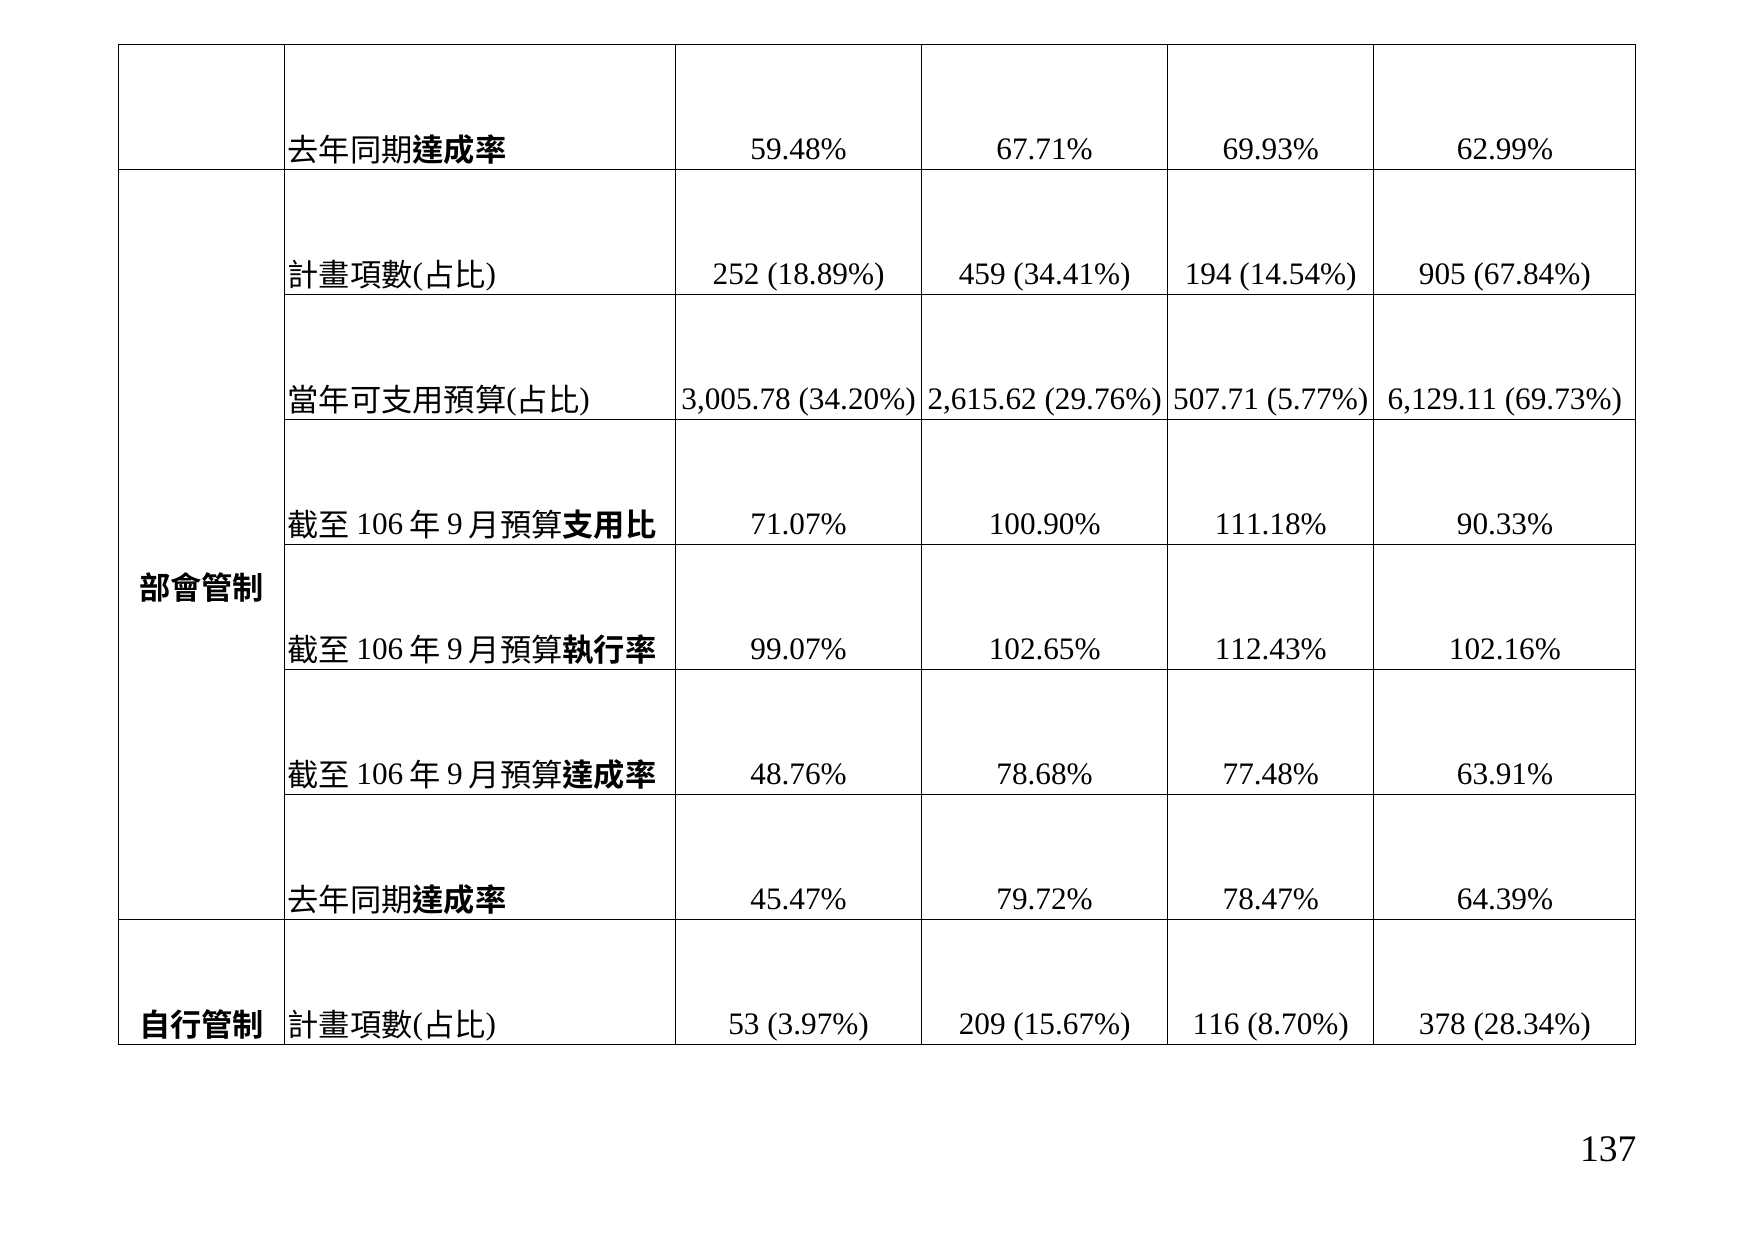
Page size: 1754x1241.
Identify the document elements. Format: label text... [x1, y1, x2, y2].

table_cell 64.39% [1374, 795, 1635, 919]
table_cell 78.68% [922, 670, 1167, 794]
table_cell 45.47% [676, 795, 921, 919]
table_cell 48.76% [676, 670, 921, 794]
table_cell 計畫項數(占比) [285, 920, 675, 1044]
table_cell 209 (15.67%) [922, 920, 1167, 1044]
table_cell 62.99% [1374, 45, 1635, 169]
table_cell [119, 45, 284, 169]
table_cell 71.07% [676, 420, 921, 544]
table_cell 計畫項數(占比) [285, 170, 675, 294]
table_cell 78.47% [1168, 795, 1373, 919]
table_cell 194 (14.54%) [1168, 170, 1373, 294]
table_cell 去年同期達成率 [285, 45, 675, 169]
table_cell 99.07% [676, 545, 921, 669]
table_cell 自行管制 [119, 920, 284, 1044]
table_cell 252 (18.89%) [676, 170, 921, 294]
table_cell 112.43% [1168, 545, 1373, 669]
table_cell 截至106年9月預算支用比 [285, 420, 675, 544]
table_cell 部會管制 [119, 170, 284, 919]
table_cell 102.65% [922, 545, 1167, 669]
table_cell 去年同期達成率 [285, 795, 675, 919]
table_cell 116 (8.70%) [1168, 920, 1373, 1044]
table_cell 63.91% [1374, 670, 1635, 794]
table_cell 69.93% [1168, 45, 1373, 169]
table_cell 79.72% [922, 795, 1167, 919]
table_cell 507.71 (5.77%) [1168, 295, 1373, 419]
table_cell 當年可支用預算(占比) [285, 295, 675, 419]
table_cell 截至106年9月預算達成率 [285, 670, 675, 794]
table_cell 459 (34.41%) [922, 170, 1167, 294]
table_cell 111.18% [1168, 420, 1373, 544]
table_cell 59.48% [676, 45, 921, 169]
table_cell 90.33% [1374, 420, 1635, 544]
table_cell 2,615.62 (29.76%) [922, 295, 1167, 419]
table_cell 905 (67.84%) [1374, 170, 1635, 294]
table_cell 67.71% [922, 45, 1167, 169]
table_cell 77.48% [1168, 670, 1373, 794]
table_cell 102.16% [1374, 545, 1635, 669]
table_cell 53 (3.97%) [676, 920, 921, 1044]
table_cell 378 (28.34%) [1374, 920, 1635, 1044]
table_cell 6,129.11 (69.73%) [1374, 295, 1635, 419]
table_cell 3,005.78 (34.20%) [676, 295, 921, 419]
table_cell 100.90% [922, 420, 1167, 544]
table_cell 截至106年9月預算執行率 [285, 545, 675, 669]
